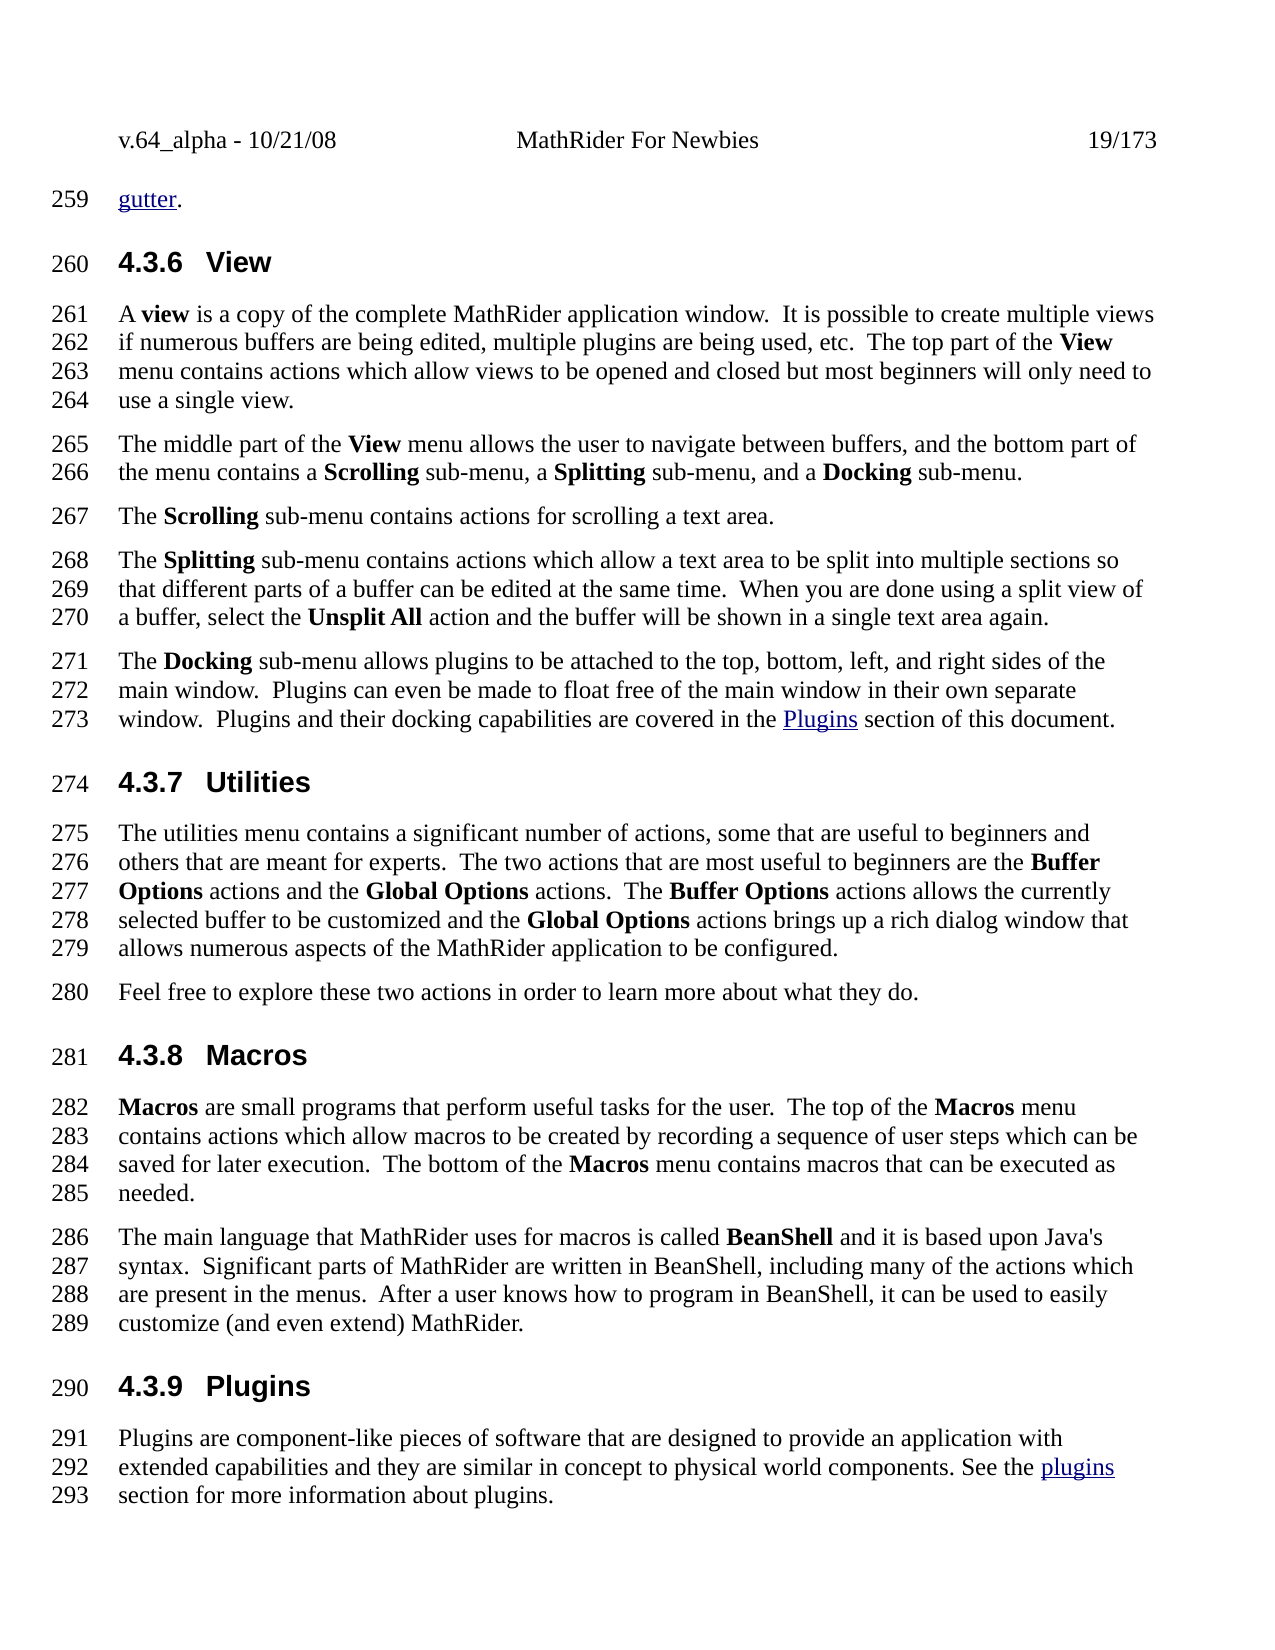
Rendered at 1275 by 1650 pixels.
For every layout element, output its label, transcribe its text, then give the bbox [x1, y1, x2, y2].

text gutter. [118, 184, 1157, 213]
text The Scrolling sub-menu contains actions for scrolling a text area. [118, 501, 1157, 530]
subtitle Plugins [118, 1369, 1157, 1403]
text Feel free to explore these two actions in order to learn more about what they do. [118, 977, 1157, 1006]
subtitle Utilities [118, 765, 1157, 798]
text The middle part of the View menu allows the user to navigate between buffers, and the bottom part of the menu contains a Scrolling sub-menu, a Splitting sub-menu, and a Docking sub-menu. [118, 429, 1157, 486]
subtitle Macros [118, 1038, 1157, 1072]
text The Splitting sub-menu contains actions which allow a text area to be split into multiple sections so that different parts of a buffer can be edited at the same time. When you are done using a split view of a buffer, select the Unsplit All action and the buffer will be shown in a single text area again. [118, 545, 1157, 631]
text The main language that MathRider uses for macros is called BeanShell and it is based upon Java's syntax. Significant parts of MathRider are written in BeanShell, including many of the actions which are present in the menus. After a user knows how to program in BeanShell, it can be used to easily customize (and even extend) MathRider. [118, 1222, 1157, 1337]
text The Docking sub-menu allows plugins to be attached to the top, bottom, left, and right sides of the main window. Plugins can even be made to float free of the main window in their own separate window. Plugins and their docking capabilities are covered in the Plugins section of this document. [118, 646, 1157, 732]
text A view is a copy of the complete MathRider application window. It is possible to create multiple views if numerous buffers are being edited, multiple plugins are being used, etc. The top part of the View menu contains actions which allow views to be opened and closed but most beginners will only need to use a single view. [118, 299, 1157, 414]
text The utilities menu contains a significant number of actions, some that are useful to beginners and others that are meant for experts. The two actions that are most useful to beginners are the Buffer Options actions and the Global Options actions. The Buffer Options actions allows the currently selected buffer to be customized and the Global Options actions brings up a rich dialog window that allows numerous aspects of the MathRider application to be configured. [118, 818, 1157, 962]
subtitle View [118, 245, 1157, 279]
text Macros are small programs that perform useful tasks for the user. The top of the Macros menu contains actions which allow macros to be created by recording a sequence of user steps which can be saved for later execution. The bottom of the Macros menu contains macros that can be executed as needed. [118, 1092, 1157, 1207]
text Plugins are component-like pieces of software that are designed to provide an application with extended capabilities and they are similar in concept to physical world components. See the plugins section for more information about plugins. [118, 1423, 1157, 1509]
